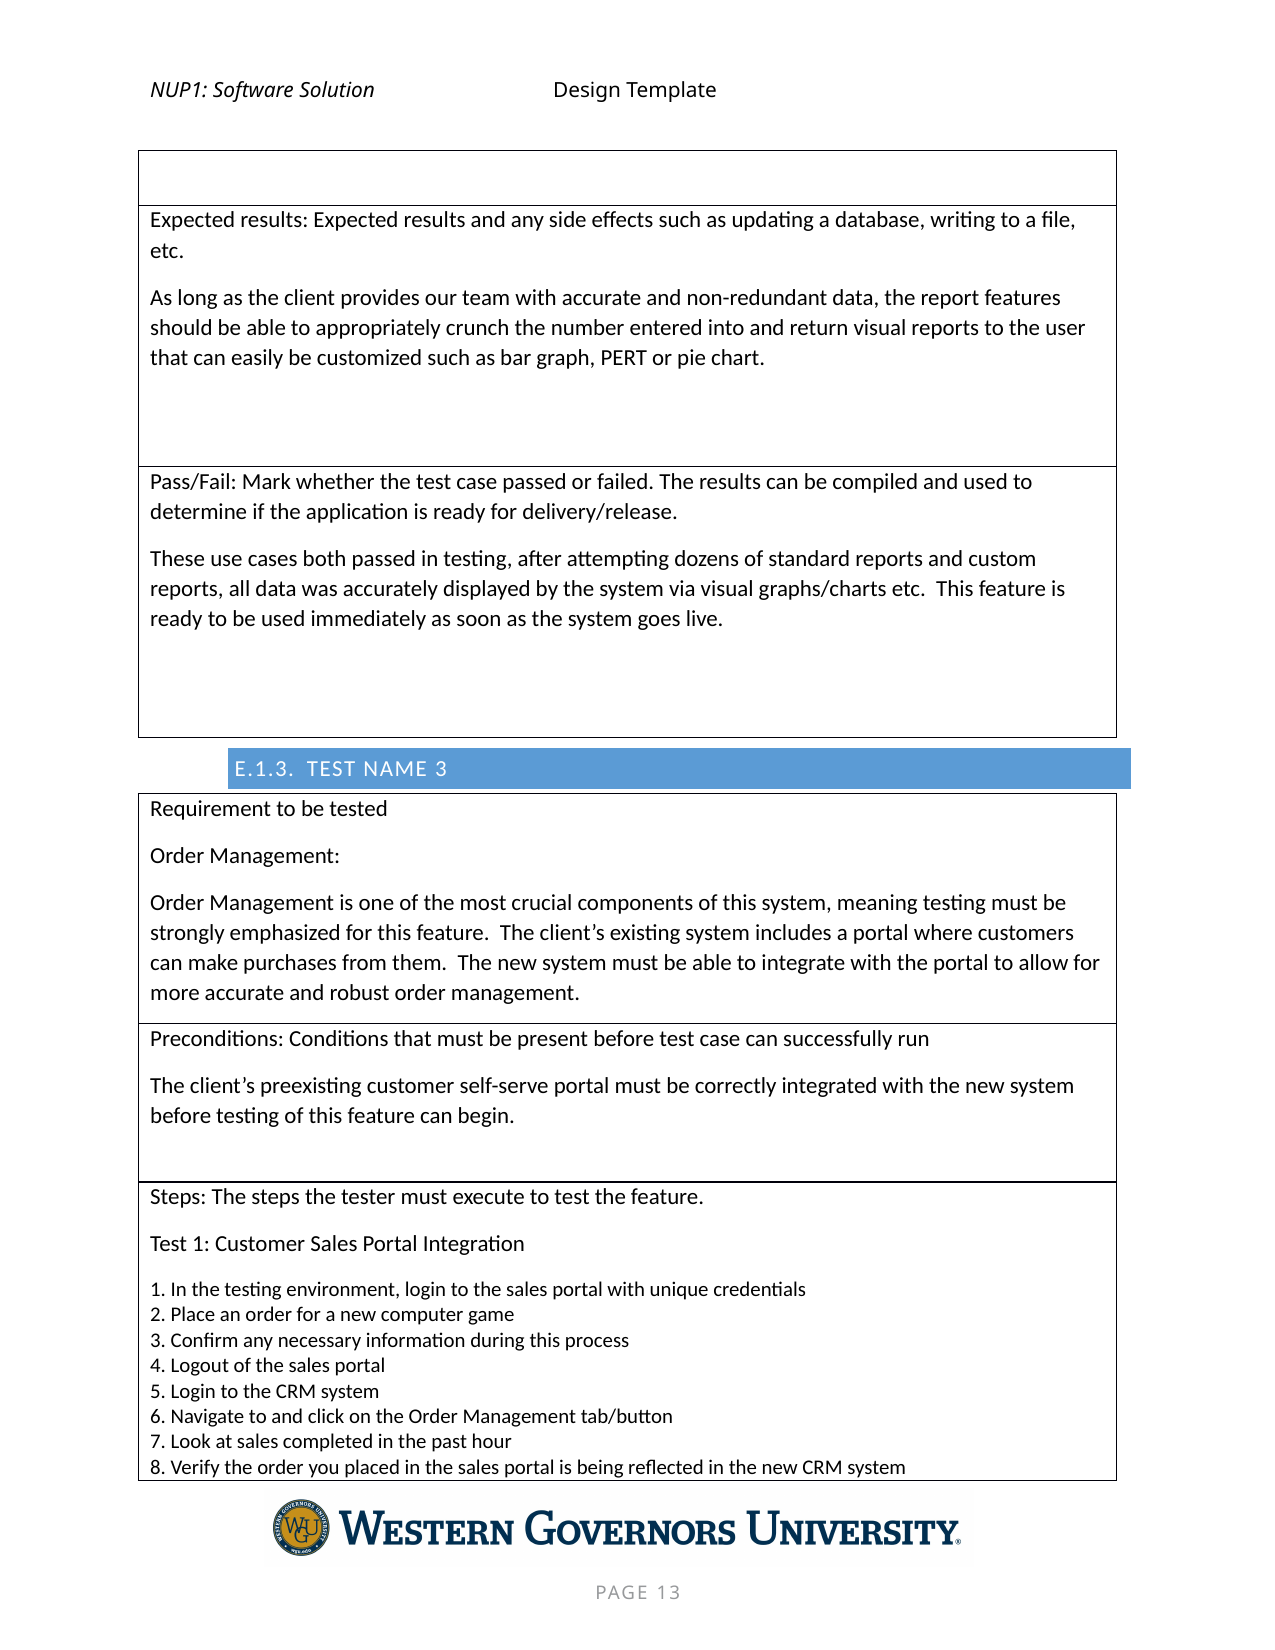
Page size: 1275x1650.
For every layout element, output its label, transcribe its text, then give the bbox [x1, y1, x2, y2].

table_cell Preconditions: Conditions that must be present before test case can successfully run The client’s preexisting customer self-serve portal must be correctly integrated with the new system before testing of this feature can begin. [139, 1024, 1116, 1181]
table_cell Steps: The steps the tester must execute to test the feature. Test 1: Customer Sales Portal Integration 1. In the testing environment, login to the sales portal with unique credentials 2. Place an order for a new computer game 3. Confirm any necessary information during this process 4. Logout of the sales portal 5. Login to the CRM system 6. Navigate to and click on the Order Management tab/button 7. Look at sales completed in the past hour 8. Verify the order you placed in the sales portal is being reflected in the new CRM system [139, 1183, 1116, 1479]
table_header Requirement to be tested Order Management: Order Management is one of the most crucial components of this system, meaning testing must be strongly emphasized for this feature. The client’s existing system includes a portal where customers can make purchases from them. The new system must be able to integrate with the portal to allow for more accurate and robust order management. [139, 794, 1116, 1023]
subtitle Test Name 3 [234, 755, 1125, 782]
picture [263, 1488, 974, 1567]
table_cell Expected results: Expected results and any side effects such as updating a database, writing to a file, etc. As long as the client provides our team with accurate and non-redundant data, the report features should be able to appropriately crunch the number entered into and return visual reports to the user that can easily be customized such as bar graph, PERT or pie chart. [139, 206, 1116, 466]
table_cell Pass/Fail: Mark whether the test case passed or failed. The results can be compiled and used to determine if the application is ready for delivery/release. These use cases both passed in testing, after attempting dozens of standard reports and custom reports, all data was accurately displayed by the system via visual graphs/charts etc. This feature is ready to be used immediately as soon as the system goes live. [139, 467, 1116, 737]
table_cell [139, 151, 1116, 204]
